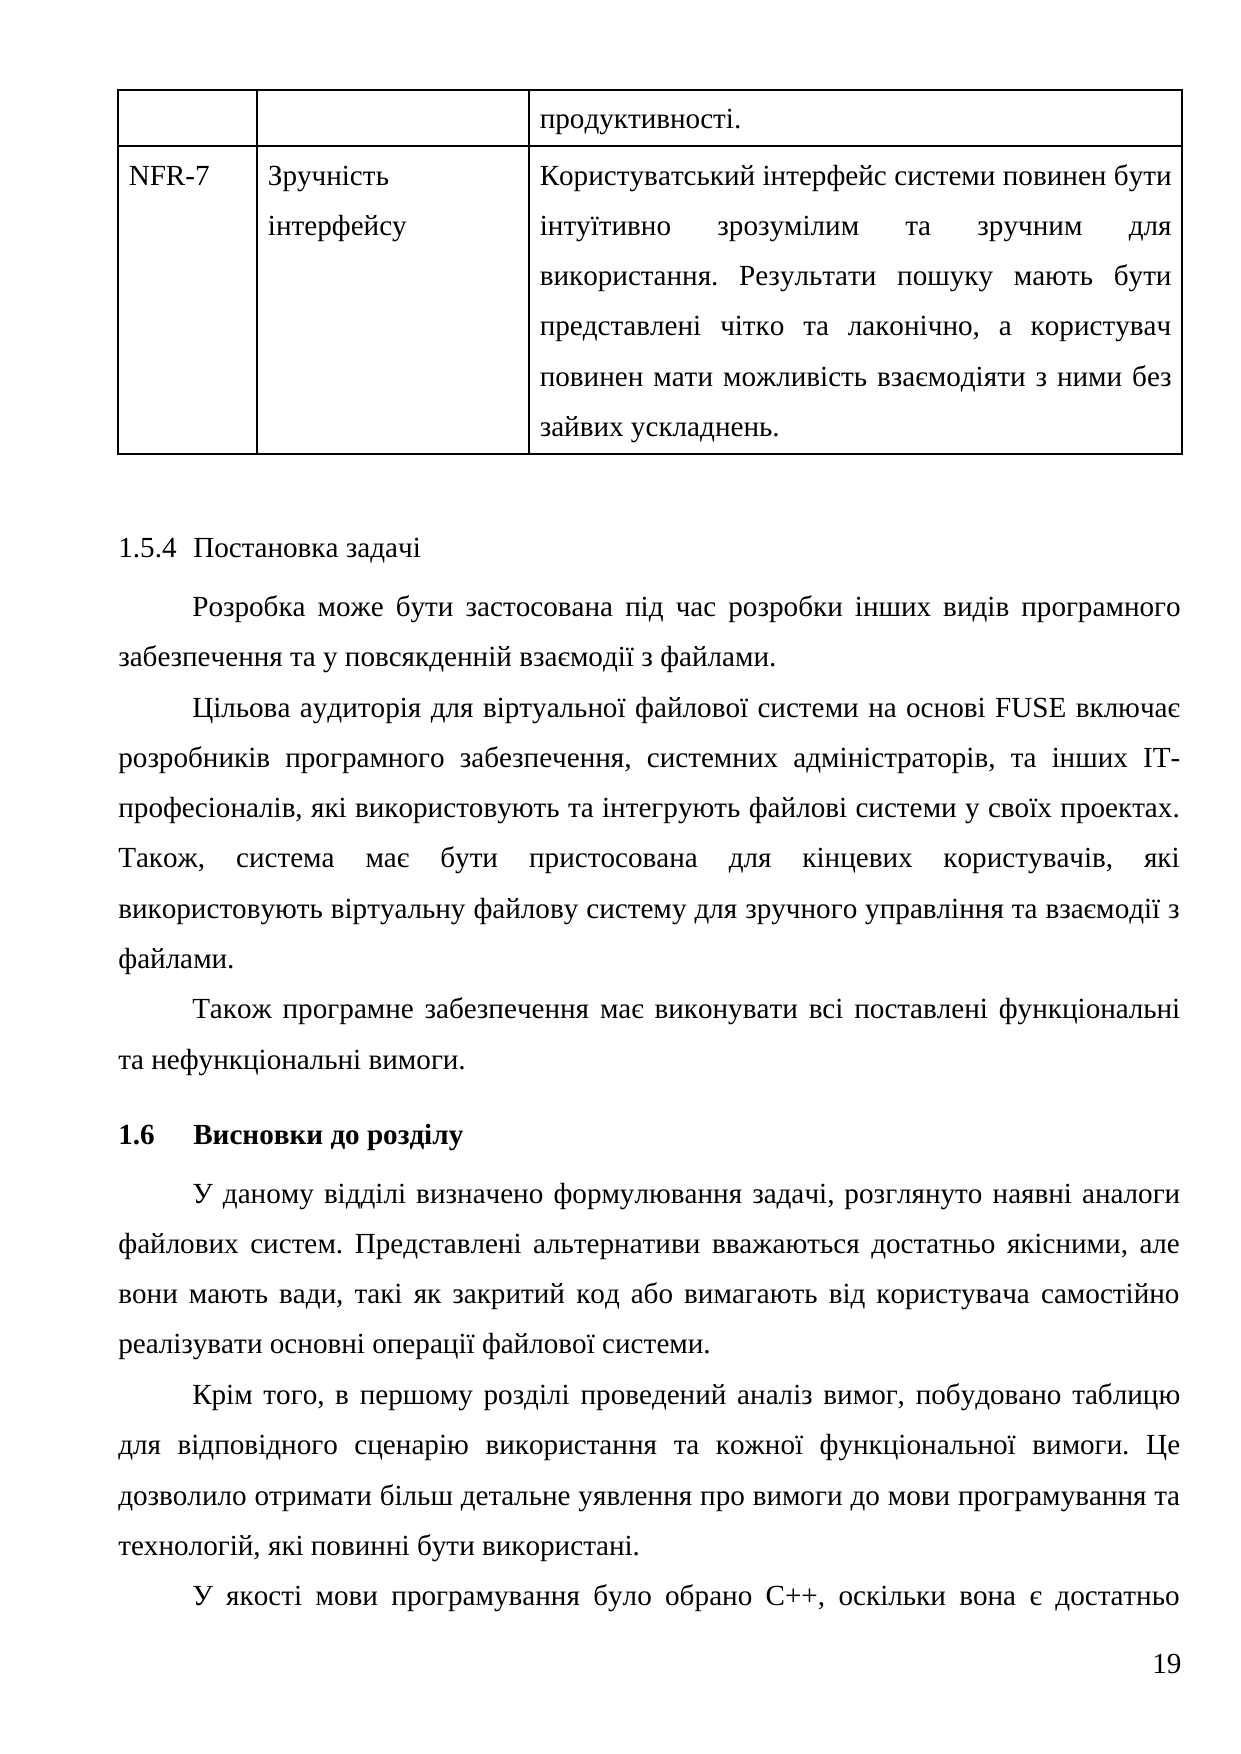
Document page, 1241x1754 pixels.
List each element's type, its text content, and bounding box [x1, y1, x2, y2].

table_cell [258, 91, 528, 145]
subtitle Постановка задачі [118, 531, 1181, 564]
text Цільова аудиторія для віртуальної файлової системи на основі FUSE включає розробників програмного забезпечення, системних адміністраторів, та інших IT-професіоналів, які використовують та інтегрують файлові системи у своїх проектах. Також, система має бути пристосована для кінцевих користувачів, які використовують віртуальну файлову систему для зручного управління та взаємодії з файлами. [118, 690, 1181, 975]
table_cell Зручність інтерфейсу [258, 147, 528, 453]
table_cell Користуватський інтерфейс системи повинен бути інтуїтивно зрозумілим та зручним для використання. Результати пошуку мають бути представлені чітко та лаконічно, а користувач повинен мати можливість взаємодіяти з ними без зайвих ускладнень. [530, 147, 1181, 453]
text У якості мови програмування було обрано C++, оскільки вона є достатньо [118, 1578, 1181, 1612]
subtitle Висновки до розділу [118, 1117, 1181, 1151]
table_cell [119, 91, 256, 145]
text У даному відділі визначено формулювання задачі, розглянуто наявні аналоги файлових систем. Представлені альтернативи вважаються достатньо якісними, але вони мають вади, такі як закритий код або вимагають від користувача самостійно реалізувати основні операції файлової системи. [118, 1176, 1181, 1360]
table_cell NFR-7 [119, 147, 256, 453]
text Також програмне забезпечення має виконувати всі поставлені функціональні та нефункціональні вимоги. [118, 992, 1181, 1075]
text Крім того, в першому розділі проведений аналіз вимог, побудовано таблицю для відповідного сценарію використання та кожної функціональної вимоги. Це дозволило отримати більш детальне уявлення про вимоги до мови програмування та технологій, які повинні бути використані. [118, 1377, 1181, 1561]
table_cell продуктивності. [530, 91, 1181, 145]
text Розробка може бути застосована під час розробки інших видів програмного забезпечення та у повсякденній взаємодії з файлами. [118, 589, 1181, 673]
